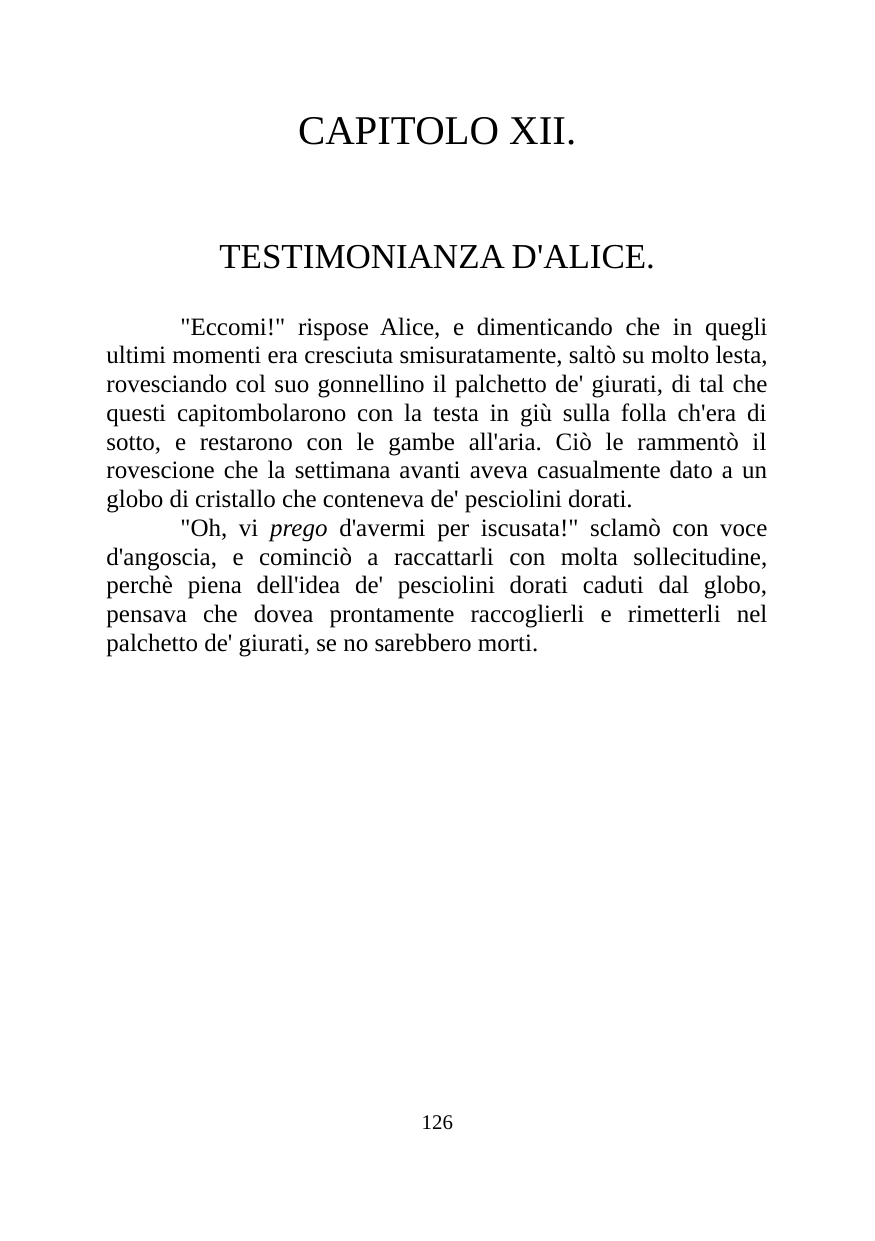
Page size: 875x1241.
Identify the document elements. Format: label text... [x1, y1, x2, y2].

subtitle TESTIMONIANZA D'ALICE. [106, 236, 768, 276]
text "Oh, vi prego d'avermi per iscusata!" sclamò con voce d'angoscia, e cominciò a raccattarli con molta sollecitudine, perchè piena dell'idea de' pesciolini dorati caduti dal globo, pensava che dovea prontamente raccoglierli e rimetterli nel palchetto de' giurati, se no sarebbero morti. [106, 513, 768, 657]
subtitle CAPITOLO XII. [106, 106, 768, 153]
text "Eccomi!" rispose Alice, e dimenticando che in quegli ultimi momenti era cresciuta smisuratamente, saltò su molto lesta, rovesciando col suo gonnellino il palchetto de' giurati, di tal che questi capitombolarono con la testa in giù sulla folla ch'era di sotto, e restarono con le gambe all'aria. Ciò le rammentò il rovescione che la settimana avanti aveva casualmente dato a un globo di cristallo che conteneva de' pesciolini dorati. [106, 312, 768, 513]
